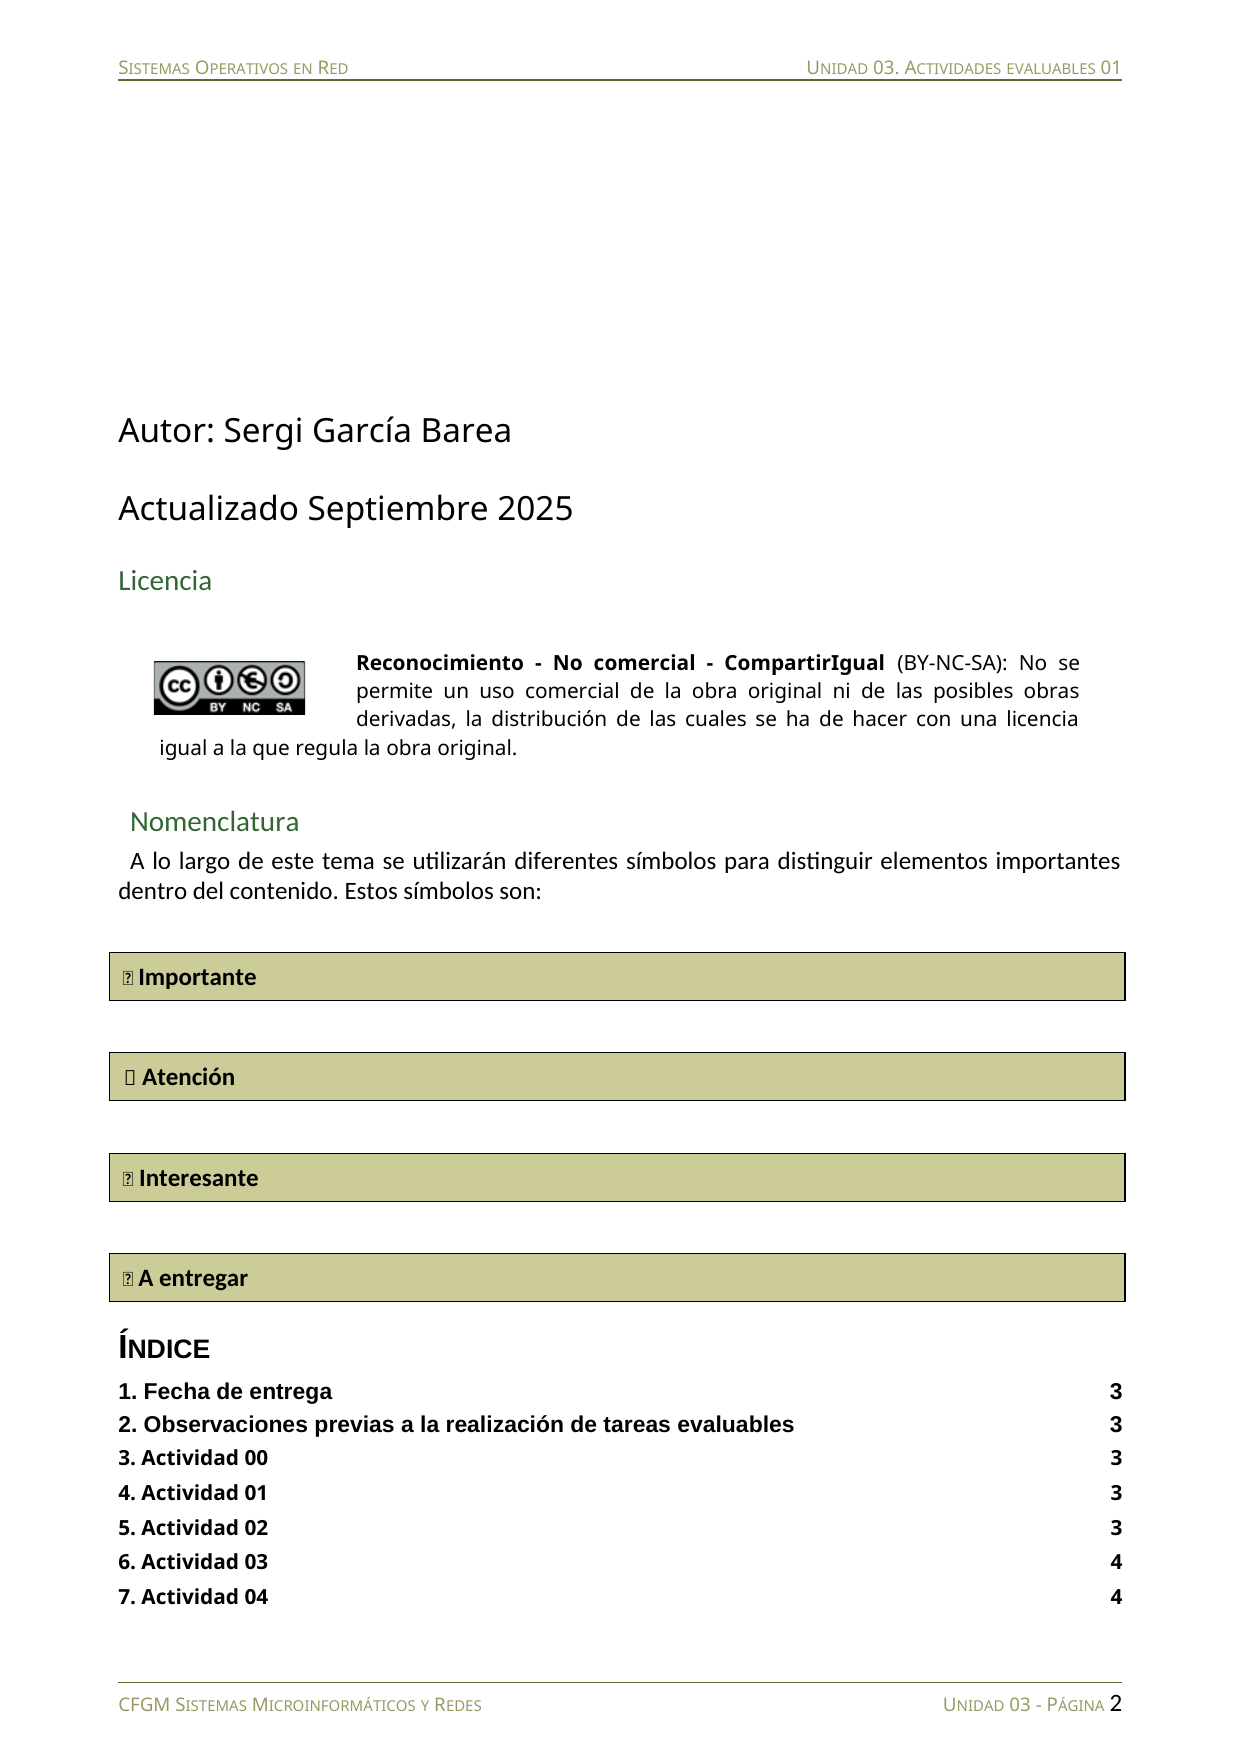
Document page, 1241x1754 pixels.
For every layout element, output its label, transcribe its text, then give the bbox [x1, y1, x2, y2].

text 2. Observaciones previas a la realización de tareas evaluables 3 [118, 1411, 1122, 1437]
text 📖 Importante [110, 953, 1124, 1000]
text 5. Actividad 02 3 [118, 1513, 1122, 1541]
text 📕 A entregar [110, 1254, 1124, 1301]
text Autor: Sergi García Barea [118, 407, 1122, 453]
text Actualizado Septiembre 2025 [118, 485, 1122, 530]
picture [153, 661, 306, 715]
text 3. Actividad 00 3 [118, 1443, 1122, 1472]
text Licencia [118, 562, 1122, 598]
text Reconocimiento - No comercial - CompartirIgual (BY-NC-SA): No se permite un uso comercial de la obra original ni de las posibles obras derivadas, la distribución de las cuales se ha de hacer con una licencia igual a la que regula la obra original. [159, 648, 1080, 761]
text Índice [118, 1327, 1122, 1366]
text Nomenclatura [118, 803, 1122, 838]
text 6. Actividad 03 4 [118, 1547, 1122, 1576]
text 4. Actividad 01 3 [118, 1478, 1122, 1507]
text 1. Fecha de entrega 3 [118, 1378, 1122, 1404]
text A lo largo de este tema se utilizarán diferentes símbolos para distinguir elementos importantes dentro del contenido. Estos símbolos son: [118, 845, 1122, 906]
text 💬 Interesante [110, 1154, 1124, 1201]
text ❕ Atención [110, 1053, 1124, 1100]
text 7. Actividad 04 4 [118, 1582, 1122, 1611]
